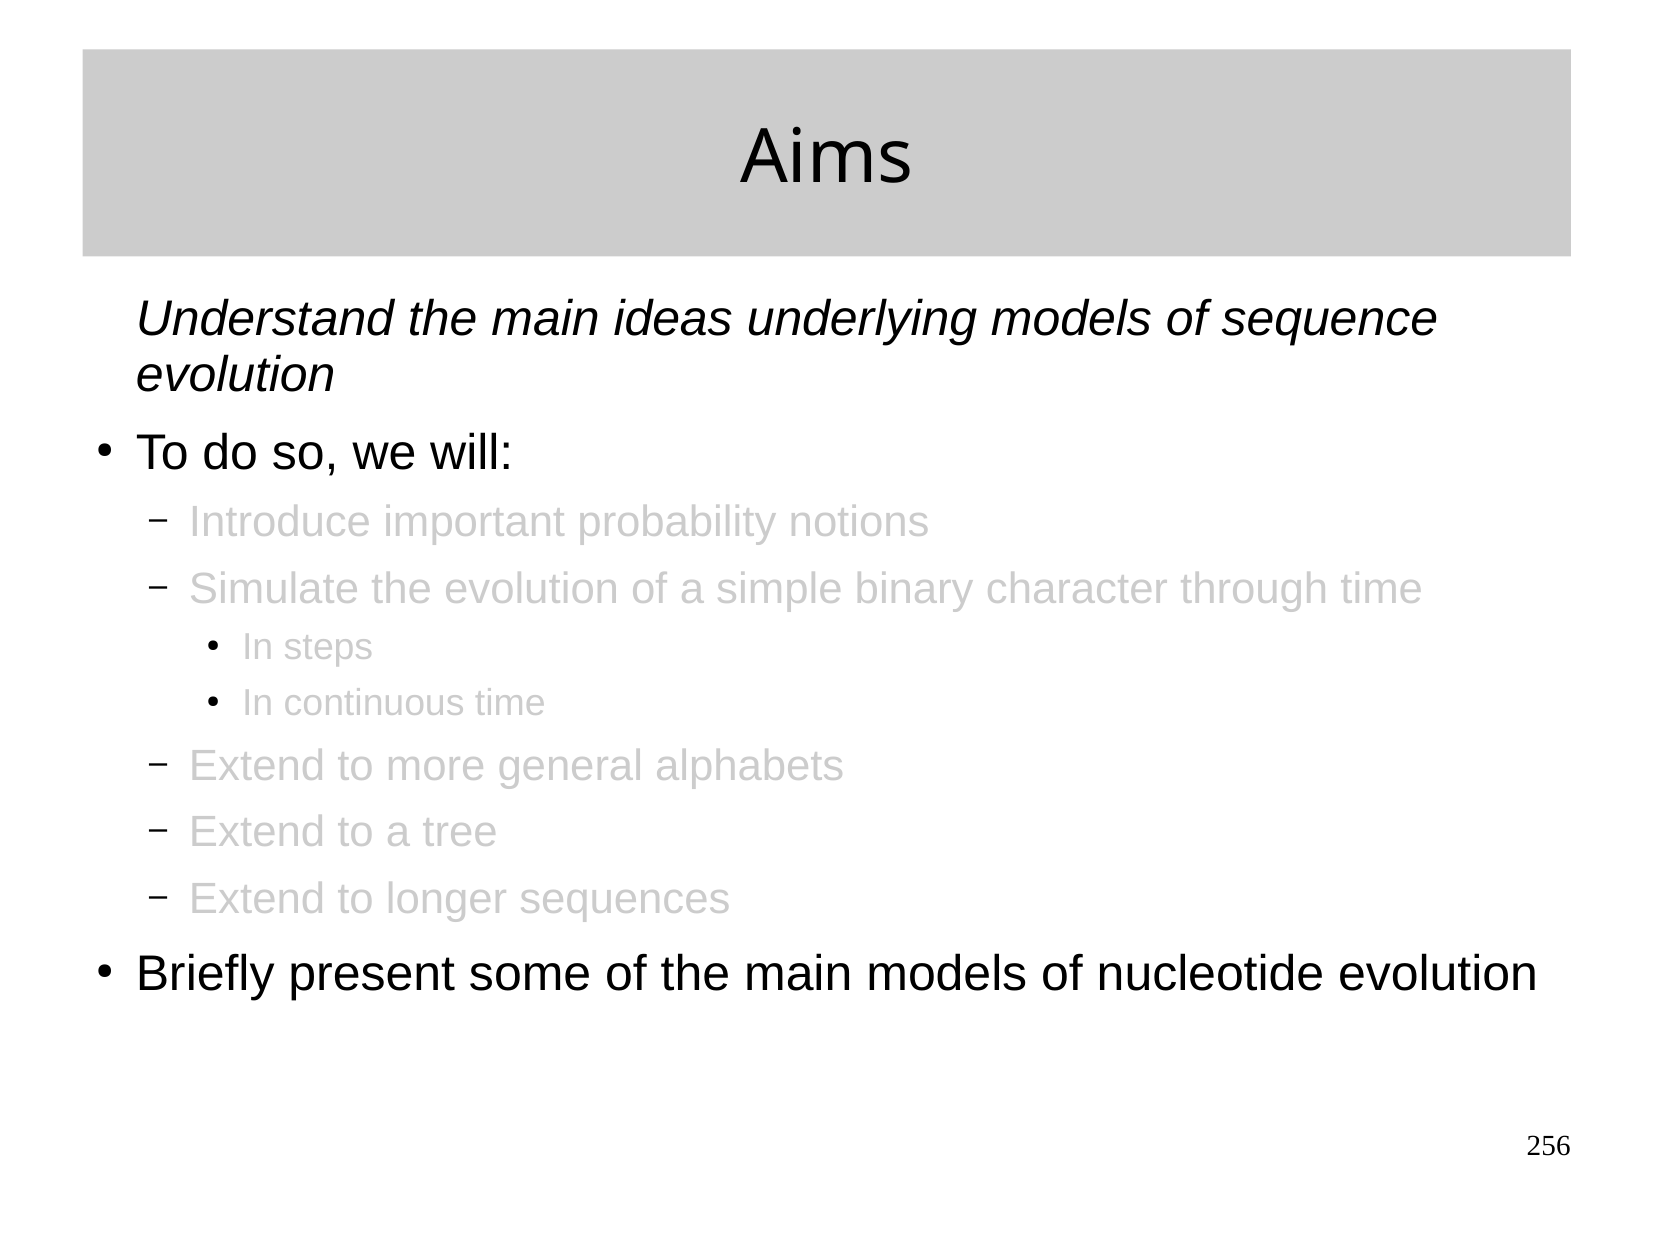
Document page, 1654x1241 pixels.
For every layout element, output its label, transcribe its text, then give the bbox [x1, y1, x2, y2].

list Understand the main ideas underlying models of sequence evolution To do so, we will: Introduce important probability notions Simulate the evolution of a simple binary character through time In steps In continuous time Extend to more general alphabets Extend to a tree Extend to longer sequences Briefly present some of the main models of nucleotide evolution [82, 290, 1571, 1010]
title Aims [82, 49, 1571, 257]
